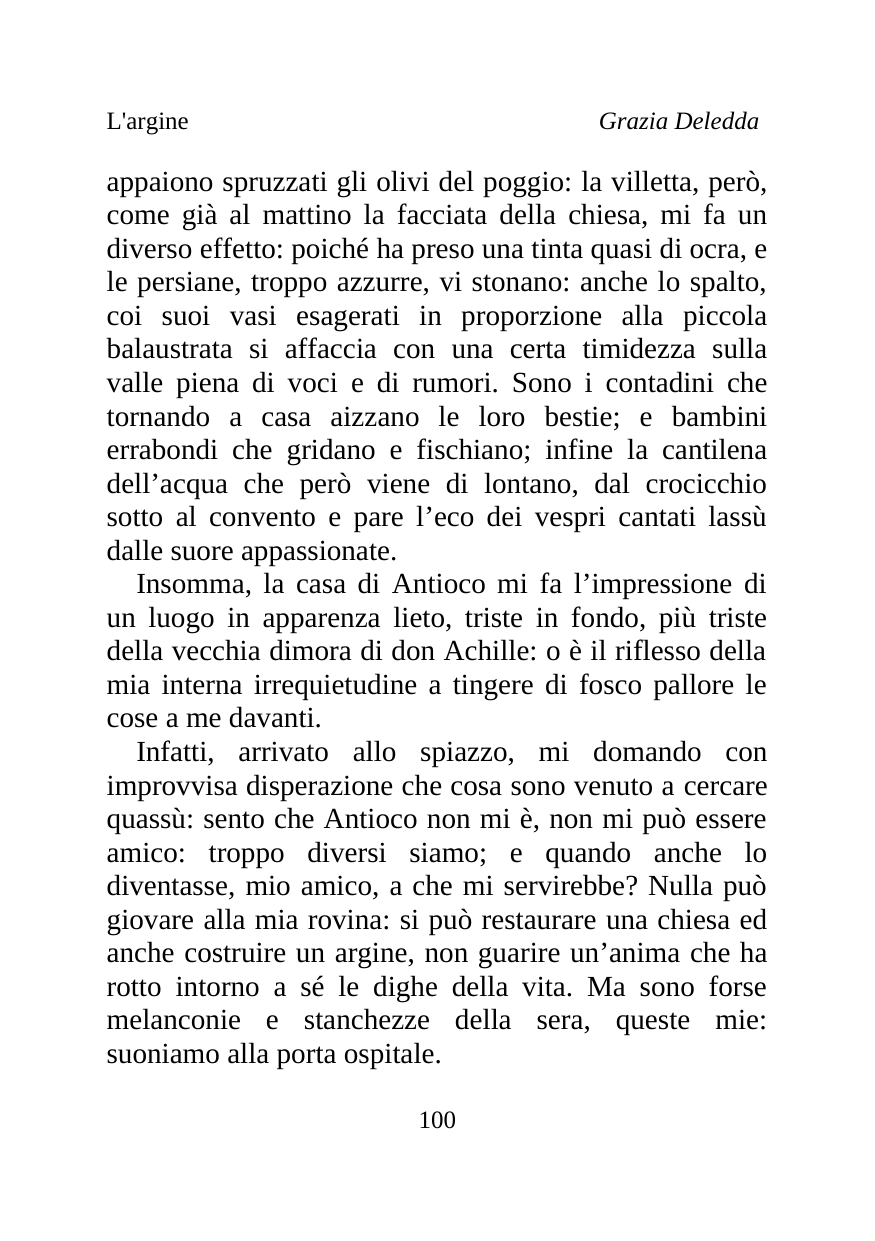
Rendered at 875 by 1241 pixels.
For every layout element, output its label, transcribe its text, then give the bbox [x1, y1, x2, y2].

text Insomma, la casa di Antioco mi fa l’impressione di un luogo in apparenza lieto, triste in fondo, più triste della vecchia dimora di don Achille: o è il riflesso della mia interna irrequietudine a tingere di fosco pallore le cose a me davanti. [106, 566, 768, 734]
text Infatti, arrivato allo spiazzo, mi domando con improvvisa disperazione che cosa sono venuto a cercare quassù: sento che Antioco non mi è, non mi può essere amico: troppo diversi siamo; e quando anche lo diventasse, mio amico, a che mi servirebbe? Nulla può giovare alla mia rovina: si può restaurare una chiesa ed anche costruire un argine, non guarire un’anima che ha rotto intorno a sé le dighe della vita. Ma sono forse melanconie e stanchezze della sera, queste mie: suoniamo alla porta ospitale. [106, 734, 768, 1069]
text appaiono spruzzati gli olivi del poggio: la villetta, però, come già al mattino la facciata della chiesa, mi fa un diverso effetto: poiché ha preso una tinta quasi di ocra, e le persiane, troppo azzurre, vi stonano: anche lo spalto, coi suoi vasi esagerati in proporzione alla piccola balaustrata si affaccia con una certa timidezza sulla valle piena di voci e di rumori. Sono i contadini che tornando a casa aizzano le loro bestie; e bambini errabondi che gridano e fischiano; infine la cantilena dell’acqua che però viene di lontano, dal crocicchio sotto al convento e pare l’eco dei vespri cantati lassù dalle suore appassionate. [106, 164, 768, 566]
